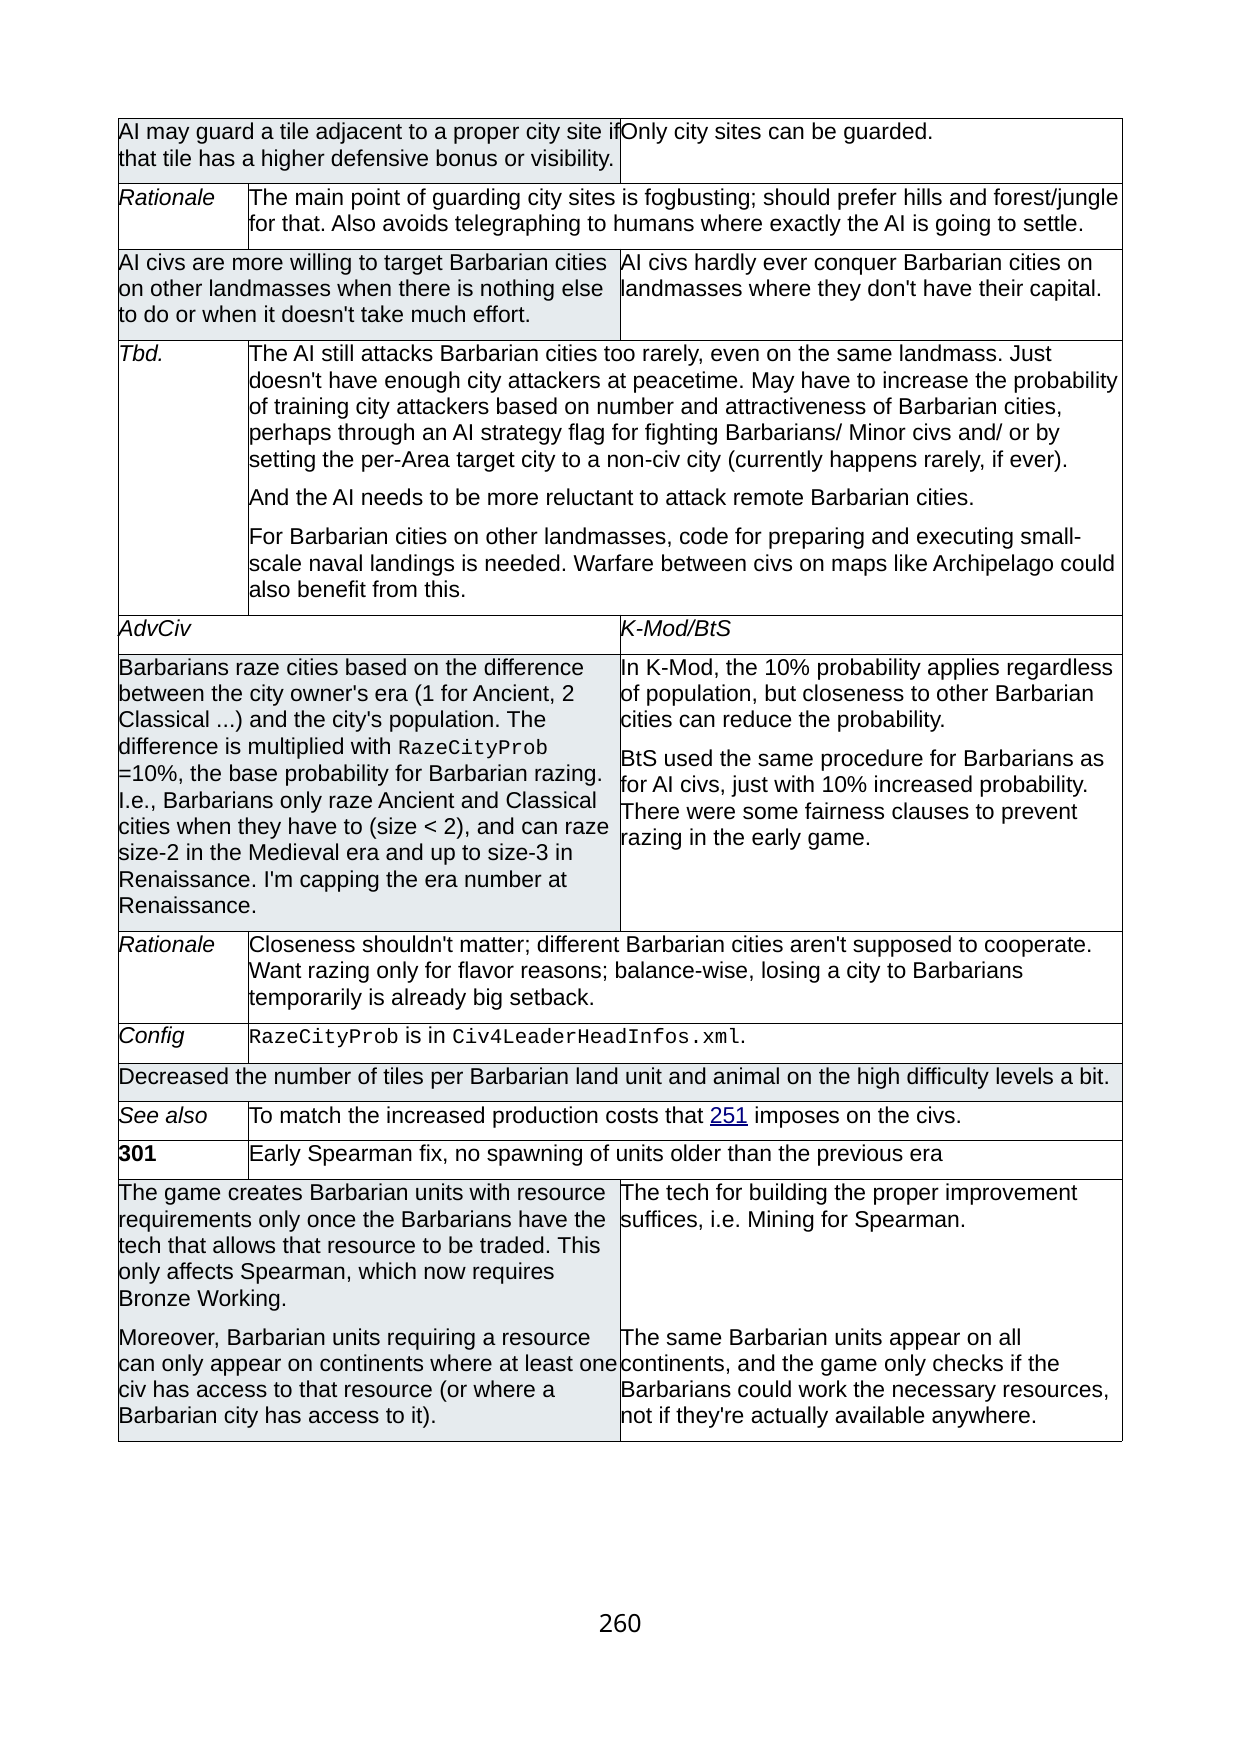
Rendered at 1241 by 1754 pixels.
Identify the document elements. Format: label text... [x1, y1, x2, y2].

table_cell Closeness shouldn't matter; different Barbarian cities aren't supposed to cooperate. Want razing only for flavor reasons; balance-wise, losing a city to Barbarians temporarily is already big setback. [249, 932, 1122, 1022]
table_cell AI civs hardly ever conquer Barbarian cities on landmasses where they don't have their capital. [621, 250, 1122, 340]
table_cell The AI still attacks Barbarian cities too rarely, even on the same landmass. Just doesn't have enough city attackers at peacetime. May have to increase the probability of training city attackers based on number and attractiveness of Barbarian cities, perhaps through an AI strategy flag for fighting Barbarians/ Minor civs and/ or by setting the per-Area target city to a non-civ city (currently happens rarely, if ever). And the AI needs to be more reluctant to attack remote Barbarian cities. For Barbarian cities on other landmasses, code for preparing and executing small-scale naval landings is needed. Warfare between civs on maps like Archipelago could also benefit from this. [249, 341, 1122, 614]
table_cell The main point of guarding city sites is fogbusting; should prefer hills and forest/jungle for that. Also avoids telegraphing to humans where exactly the AI is going to settle. [249, 184, 1122, 248]
table_cell See also [119, 1102, 248, 1140]
table_cell K-Mod/BtS [621, 616, 1122, 653]
table_cell RazeCityProb is in Civ4LeaderHeadInfos.xml. [249, 1024, 1122, 1063]
table_cell To match the increased production costs that 251 imposes on the civs. [249, 1102, 1122, 1140]
table_cell Only city sites can be guarded. [621, 119, 1122, 183]
table_cell Tbd. [119, 341, 248, 614]
table_cell Config [119, 1024, 248, 1063]
table_cell The game creates Barbarian units with resource requirements only once the Barbarians have the tech that allows that resource to be traded. This only affects Spearman, which now requires Bronze Working. Moreover, Barbarian units requiring a resource can only appear on continents where at least one civ has access to that resource (or where a Barbarian city has access to it). [119, 1180, 620, 1441]
table_cell AdvCiv [119, 616, 620, 653]
table_cell 301 [119, 1141, 248, 1179]
table_cell Rationale [119, 932, 248, 1022]
table_cell Rationale [119, 184, 248, 248]
table_cell Barbarians raze cities based on the difference between the city owner's era (1 for Ancient, 2 Classical ...) and the city's population. The difference is multiplied with RazeCityProb =10%, the base probability for Barbarian razing. I.e., Barbarians only raze Ancient and Classical cities when they have to (size < 2), and can raze size-2 in the Medieval era and up to size-3 in Renaissance. I'm capping the era number at Renaissance. [119, 655, 620, 931]
table_cell Early Spearman fix, no spawning of units older than the previous era [249, 1141, 1122, 1179]
table_cell In K-Mod, the 10% probability applies regardless of population, but closeness to other Barbarian cities can reduce the probability. BtS used the same procedure for Barbarians as for AI civs, just with 10% increased probability. There were some fairness clauses to prevent razing in the early game. [621, 655, 1122, 931]
table_cell The tech for building the proper improvement suffices, i.e. Mining for Spearman. The same Barbarian units appear on all continents, and the game only checks if the Barbarians could work the necessary resources, not if they're actually available anywhere. [621, 1180, 1122, 1441]
table_cell AI civs are more willing to target Barbarian cities on other landmasses when there is nothing else to do or when it doesn't take much effort. [119, 250, 620, 340]
table_cell AI may guard a tile adjacent to a proper city site if that tile has a higher defensive bonus or visibility. [119, 119, 620, 183]
table_cell Decreased the number of tiles per Barbarian land unit and animal on the high difficulty levels a bit. [119, 1064, 1122, 1101]
